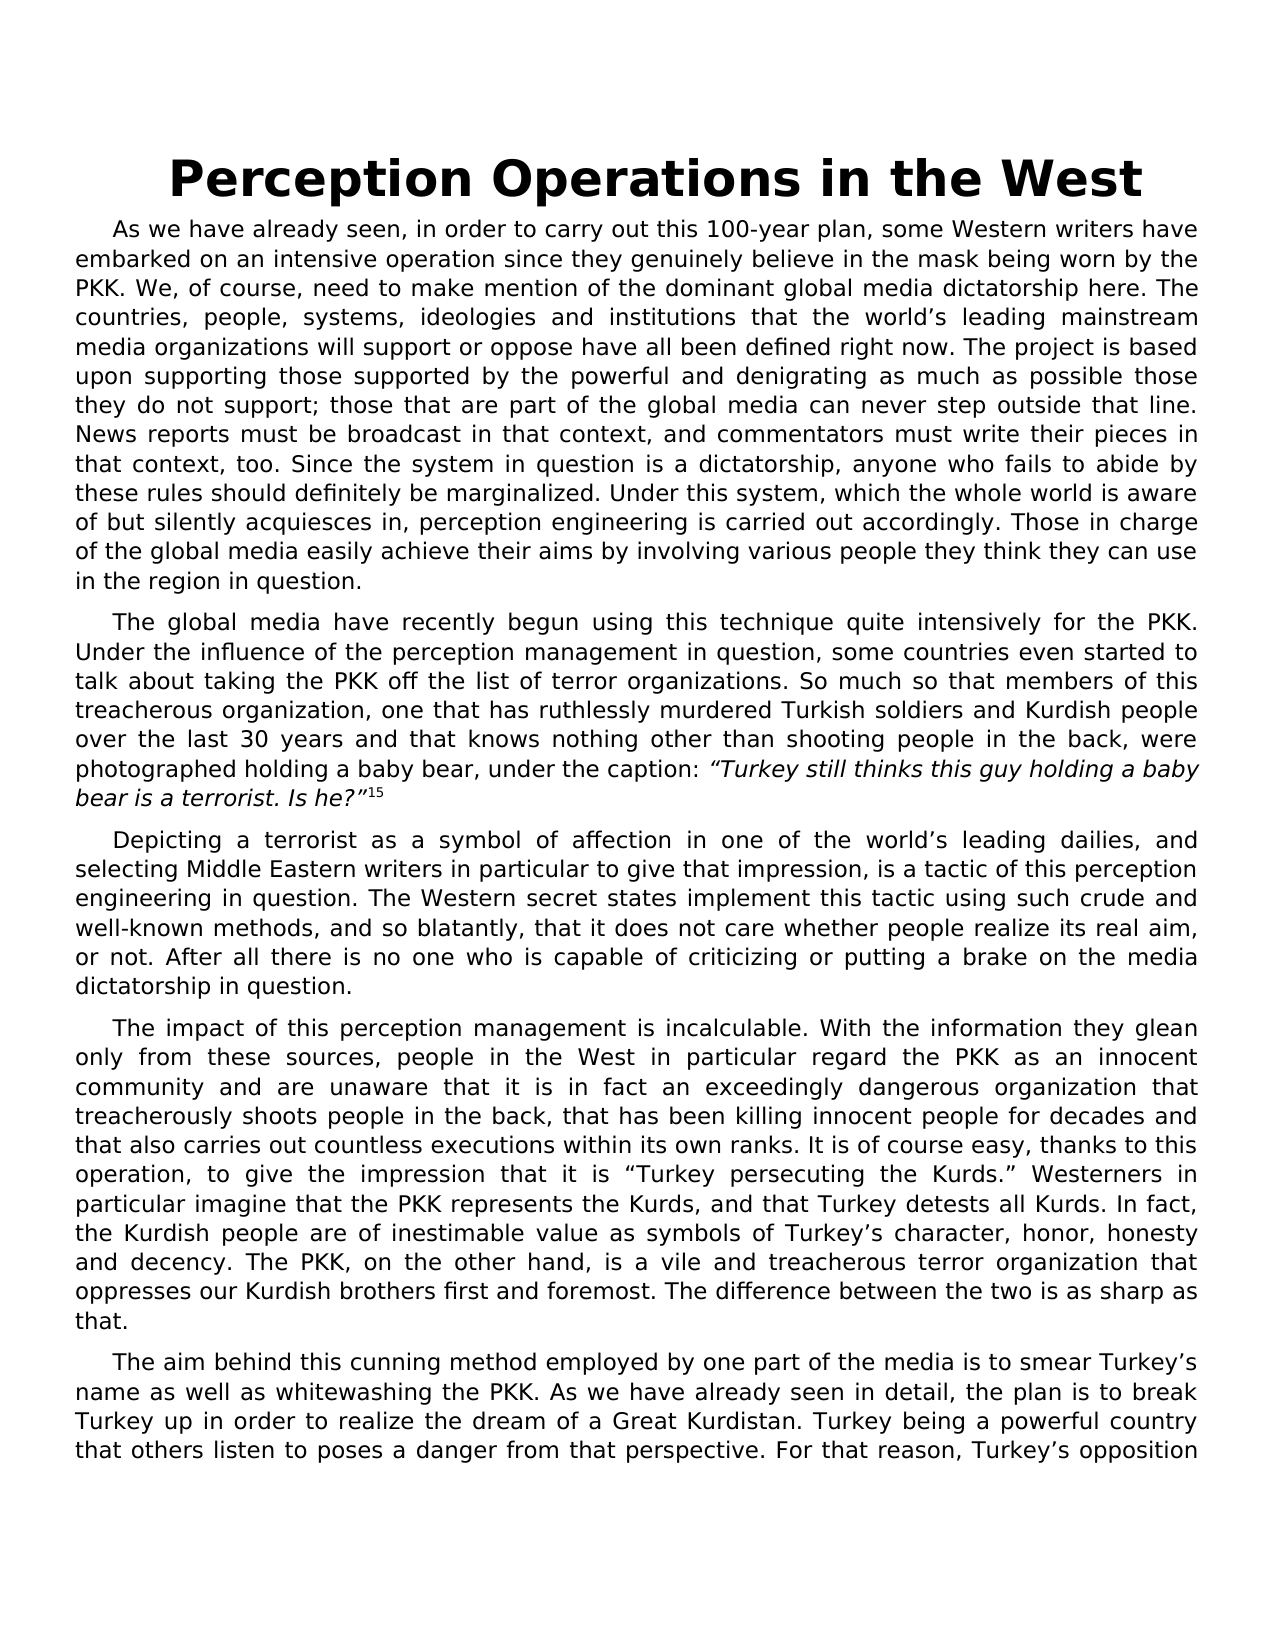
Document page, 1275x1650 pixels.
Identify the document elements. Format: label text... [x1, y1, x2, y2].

subtitle Perception Operations in the West [112, 150, 1200, 208]
text The impact of this perception management is incalculable. With the information they glean only from these sources, people in the West in particular regard the PKK as an innocent community and are unaware that it is in fact an exceedingly dangerous organization that treacherously shoots people in the back, that has been killing innocent people for decades and that also carries out countless executions within its own ranks. It is of course easy, thanks to this operation, to give the impression that it is “Turkey persecuting the Kurds.” Westerners in particular imagine that the PKK represents the Kurds, and that Turkey detests all Kurds. In fact, the Kurdish people are of inestimable value as symbols of Turkey’s character, honor, honesty and decency. The PKK, on the other hand, is a vile and treacherous terror organization that oppresses our Kurdish brothers first and foremost. The difference between the two is as sharp as that. [75, 1015, 1200, 1334]
text As we have already seen, in order to carry out this 100-year plan, some Western writers have embarked on an intensive operation since they genuinely believe in the mask being worn by the PKK. We, of course, need to make mention of the dominant global media dictatorship here. The countries, people, systems, ideologies and institutions that the world’s leading mainstream media organizations will support or oppose have all been defined right now. The project is based upon supporting those supported by the powerful and denigrating as much as possible those they do not support; those that are part of the global media can never step outside that line. News reports must be broadcast in that context, and commentators must write their pieces in that context, too. Since the system in question is a dictatorship, anyone who fails to abide by these rules should definitely be marginalized. Under this system, which the whole world is aware of but silently acquiesces in, perception engineering is carried out accordingly. Those in charge of the global media easily achieve their aims by involving various people they think they can use in the region in question. [75, 217, 1200, 594]
text Depicting a terrorist as a symbol of affection in one of the world’s leading dailies, and selecting Middle Eastern writers in particular to give that impression, is a tactic of this perception engineering in question. The Western secret states implement this tactic using such crude and well-known methods, and so blatantly, that it does not care whether people realize its real aim, or not. After all there is no one who is capable of criticizing or putting a brake on the media dictatorship in question. [75, 827, 1200, 1000]
text The global media have recently begun using this technique quite intensively for the PKK. Under the influence of the perception management in question, some countries even started to talk about taking the PKK off the list of terror organizations. So much so that members of this treacherous organization, one that has ruthlessly murdered Turkish soldiers and Kurdish people over the last 30 years and that knows nothing other than shooting people in the back, were photographed holding a baby bear, under the caption: “Turkey still thinks this guy holding a baby bear is a terrorist. Is he?”15 [75, 609, 1200, 812]
text The aim behind this cunning method employed by one part of the media is to smear Turkey’s name as well as whitewashing the PKK. As we have already seen in detail, the plan is to break Turkey up in order to realize the dream of a Great Kurdistan. Turkey being a powerful country that others listen to poses a danger from that perspective. For that reason, Turkey’s opposition [75, 1349, 1200, 1464]
